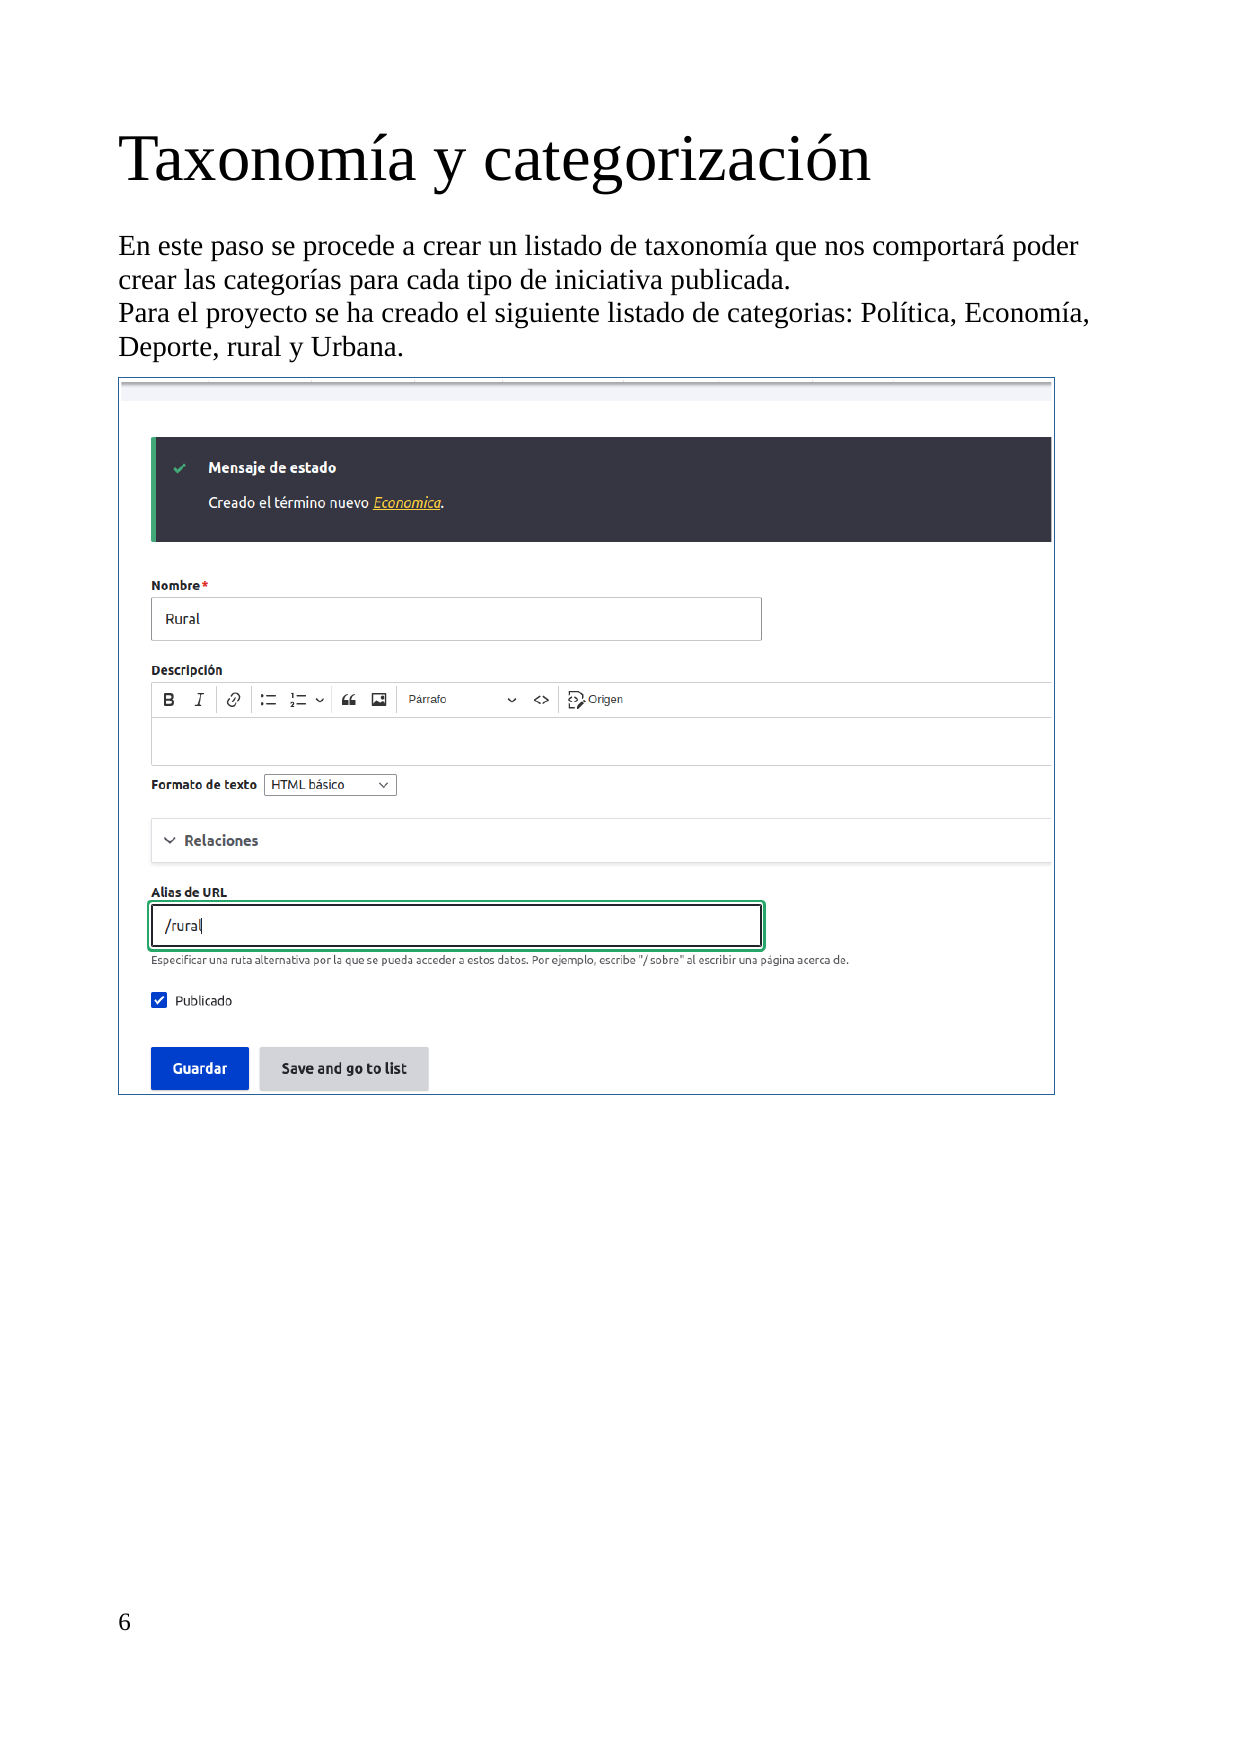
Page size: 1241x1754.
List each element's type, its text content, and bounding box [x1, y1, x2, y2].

text Para el proyecto se ha creado el siguiente listado de categorias: Política, Economía, Deporte, rural y Urbana. [118, 295, 1122, 362]
text En este paso se procede a crear un listado de taxonomía que nos comportará poder crear las categorías para cada tipo de iniciativa publicada. [118, 195, 1122, 295]
text Taxonomía y categorización [118, 118, 1122, 195]
picture [121, 380, 1052, 1092]
